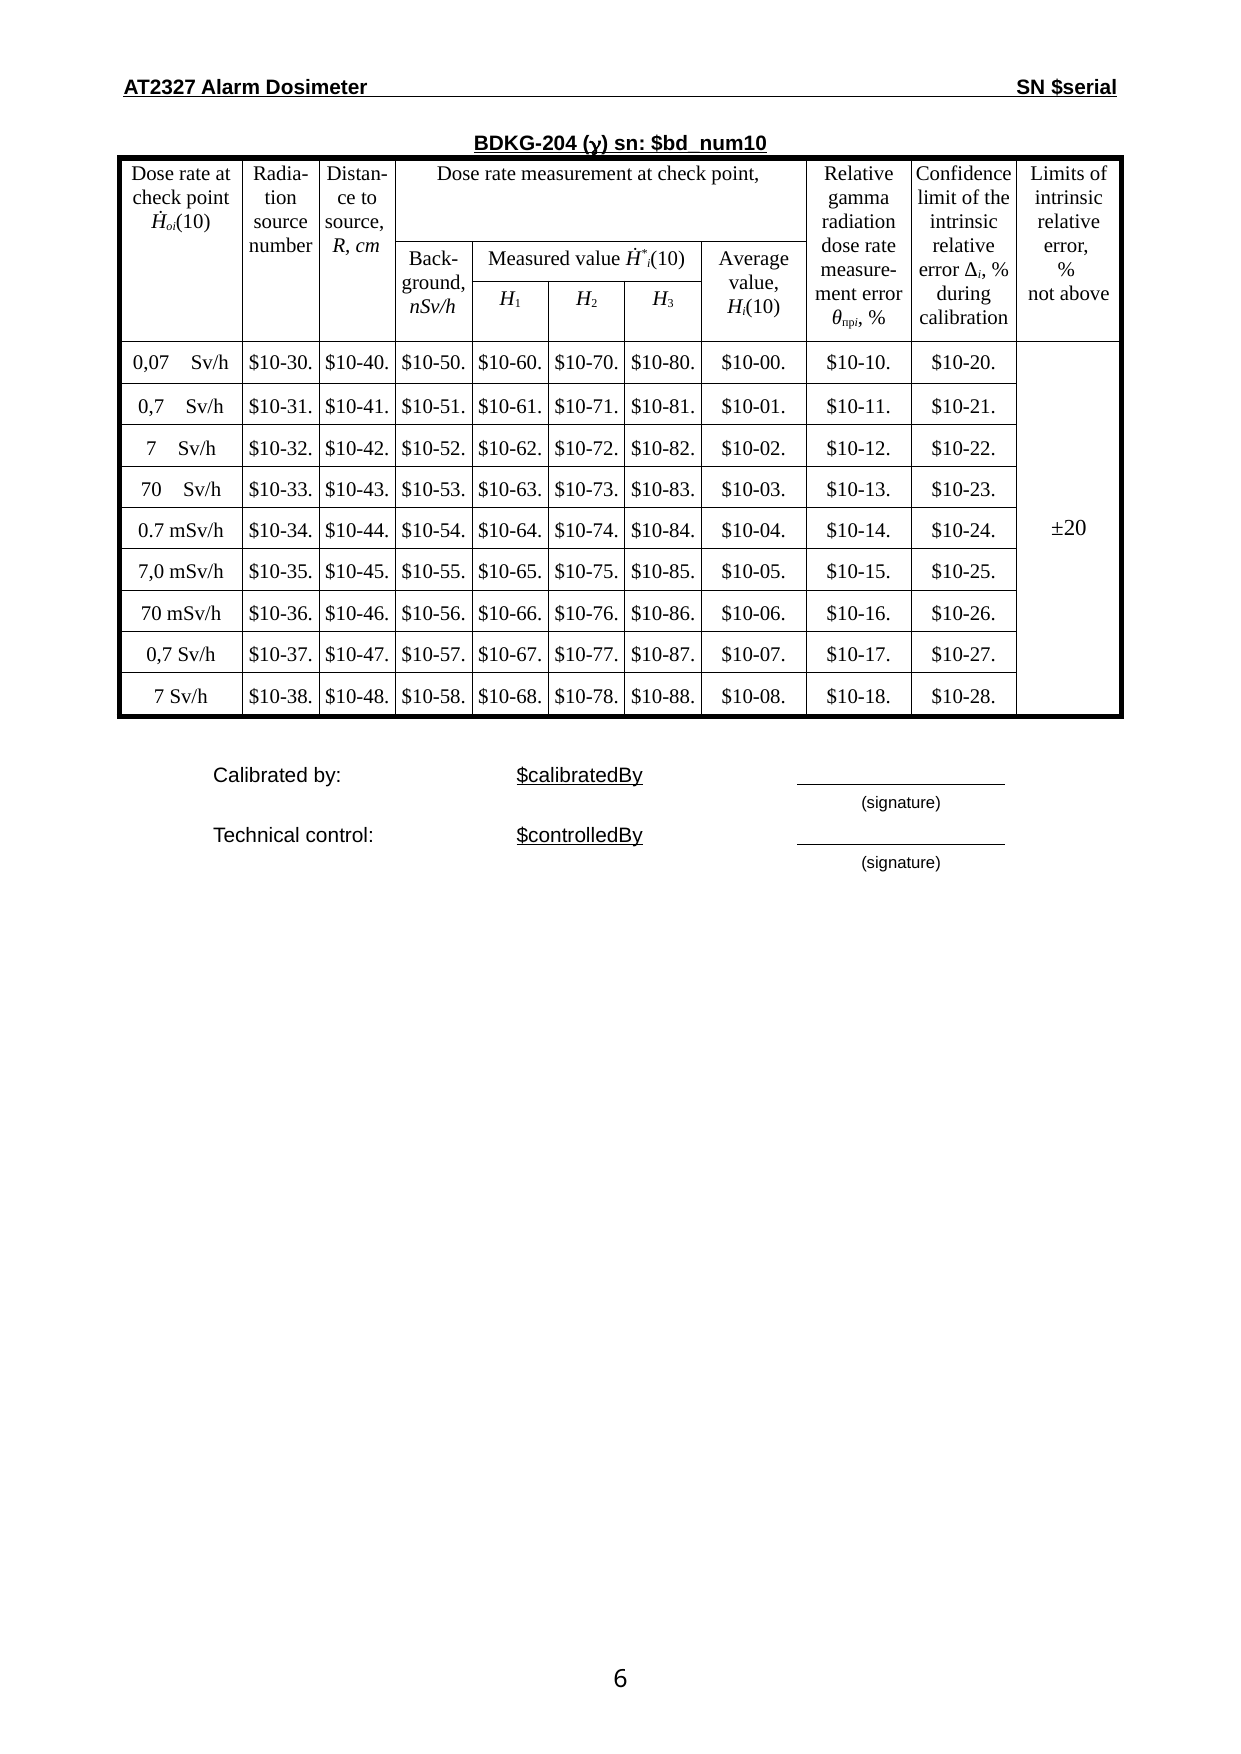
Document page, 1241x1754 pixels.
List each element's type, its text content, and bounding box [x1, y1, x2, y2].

table_cell $10-52. [396, 425, 472, 466]
table_cell $10-78. [549, 673, 624, 714]
table_cell $10-12. [807, 425, 911, 466]
table_cell $10-04. [702, 508, 806, 548]
table_cell $10-02. [702, 425, 806, 466]
table_cell (signature) [771, 790, 1030, 820]
table_cell Technical control: [210, 820, 513, 850]
table_cell $10-64. [473, 508, 548, 548]
table_cell $10-62. [473, 425, 548, 466]
table_cell Radia-tion source number [243, 161, 319, 341]
table_cell $10-21. [912, 384, 1016, 424]
table_cell Back-ground, nSv/h [396, 242, 472, 341]
table_cell $10-57. [396, 632, 472, 672]
table_cell $10-07. [702, 632, 806, 672]
table_cell $10-61. [473, 384, 548, 424]
table_cell $10-27. [912, 632, 1016, 672]
table_cell $10-84. [625, 508, 701, 548]
table_cell $10-17. [807, 632, 911, 672]
table_cell 70 mSv/h [122, 591, 242, 631]
table_cell $10-05. [702, 549, 806, 589]
table_cell Average value, Hi(10) [702, 242, 806, 341]
table_cell Relative gamma radiation dose rate measure-ment error θпрi, % [807, 161, 911, 341]
table_cell $10-81. [625, 384, 701, 424]
table_cell $10-37. [243, 632, 319, 672]
table_cell $10-35. [243, 549, 319, 589]
table_cell $10-00. [702, 342, 806, 383]
table_cell 0,07 Sv/h [122, 342, 242, 383]
table_cell $10-42. [320, 425, 395, 466]
table_cell $10-83. [625, 467, 701, 507]
table_cell $10-14. [807, 508, 911, 548]
table_cell [210, 790, 513, 820]
table_cell H3 [625, 282, 701, 341]
table_cell $10-74. [549, 508, 624, 548]
table_cell [210, 850, 513, 880]
table_cell $10-51. [396, 384, 472, 424]
table_cell $10-46. [320, 591, 395, 631]
table_cell $10-65. [473, 549, 548, 589]
table_cell H1 [473, 282, 548, 341]
table_cell $10-45. [320, 549, 395, 589]
table_cell ±20 [1017, 342, 1119, 714]
table_cell 7 Sv/h [122, 673, 242, 714]
table_cell [514, 790, 771, 820]
table_cell 7,0 mSv/h [122, 549, 242, 589]
table_cell $10-77. [549, 632, 624, 672]
table_cell 0,7 Sv/h [122, 632, 242, 672]
table_cell $10-43. [320, 467, 395, 507]
table_cell $10-54. [396, 508, 472, 548]
table_cell $10-80. [625, 342, 701, 383]
table_cell $10-66. [473, 591, 548, 631]
table_cell $10-01. [702, 384, 806, 424]
table_cell Measured value Ḣ*i(10) [473, 242, 701, 281]
table_cell $10-34. [243, 508, 319, 548]
table_cell $10-47. [320, 632, 395, 672]
table_cell 70 Sv/h [122, 467, 242, 507]
table_cell $10-15. [807, 549, 911, 589]
table_cell $10-86. [625, 591, 701, 631]
table_cell $10-11. [807, 384, 911, 424]
table_cell $10-85. [625, 549, 701, 589]
table_cell $10-41. [320, 384, 395, 424]
table_cell $10-06. [702, 591, 806, 631]
table_cell $10-30. [243, 342, 319, 383]
table_cell $10-58. [396, 673, 472, 714]
table_cell $10-48. [320, 673, 395, 714]
table_cell Dose rate at check point Ḣoi(10) [122, 161, 242, 341]
table_header BDKG-204 () sn: $bd_num10 [119, 109, 1121, 155]
table_cell $10-56. [396, 591, 472, 631]
table_cell $10-10. [807, 342, 911, 383]
table_cell $10-16. [807, 591, 911, 631]
table_cell $10-70. [549, 342, 624, 383]
table_cell H2 [549, 282, 624, 341]
table_cell Confidence limit of the intrinsic relative error Δi, % during calibration [912, 161, 1016, 341]
table_cell $10-36. [243, 591, 319, 631]
table_cell $10-23. [912, 467, 1016, 507]
table_cell $10-31. [243, 384, 319, 424]
table_cell $10-82. [625, 425, 701, 466]
table_cell 7 Sv/h [122, 425, 242, 466]
table_cell 0,7 Sv/h [122, 384, 242, 424]
table_cell $10-53. [396, 467, 472, 507]
table_cell $10-18. [807, 673, 911, 714]
table_cell $10-03. [702, 467, 806, 507]
table_cell $10-28. [912, 673, 1016, 714]
table_cell $10-22. [912, 425, 1016, 466]
table_cell $10-50. [396, 342, 472, 383]
table_cell $10-24. [912, 508, 1016, 548]
table_cell $10-63. [473, 467, 548, 507]
table_cell $10-08. [702, 673, 806, 714]
table_cell $10-76. [549, 591, 624, 631]
table_cell [771, 820, 1030, 850]
table_cell $10-20. [912, 342, 1016, 383]
table_cell $controlledBy [514, 820, 771, 850]
table_cell $10-87. [625, 632, 701, 672]
table_cell $10-25. [912, 549, 1016, 589]
table_cell $10-72. [549, 425, 624, 466]
table_cell [514, 850, 771, 880]
table_cell $10-73. [549, 467, 624, 507]
table_cell $10-68. [473, 673, 548, 714]
table_cell $10-32. [243, 425, 319, 466]
table_header Calibrated by: [210, 760, 513, 790]
table_cell $10-55. [396, 549, 472, 589]
table_cell $10-75. [549, 549, 624, 589]
table_cell Dose rate measurement at check point, [396, 161, 806, 241]
table_cell $10-71. [549, 384, 624, 424]
table_header $calibratedBy [514, 760, 771, 790]
table_cell $10-13. [807, 467, 911, 507]
table_cell $10-44. [320, 508, 395, 548]
table_cell $10-38. [243, 673, 319, 714]
table_cell $10-33. [243, 467, 319, 507]
table_cell Limits of intrinsic relative error, % not above [1017, 161, 1119, 341]
table_cell $10-88. [625, 673, 701, 714]
table_cell $10-60. [473, 342, 548, 383]
table_cell $10-40. [320, 342, 395, 383]
table_cell 0.7 mSv/h [122, 508, 242, 548]
table_cell Distan-ce to source, R, сm [320, 161, 395, 341]
table_header [771, 760, 1030, 790]
table_cell $10-67. [473, 632, 548, 672]
table_cell (signature) [771, 850, 1030, 880]
table_cell $10-26. [912, 591, 1016, 631]
